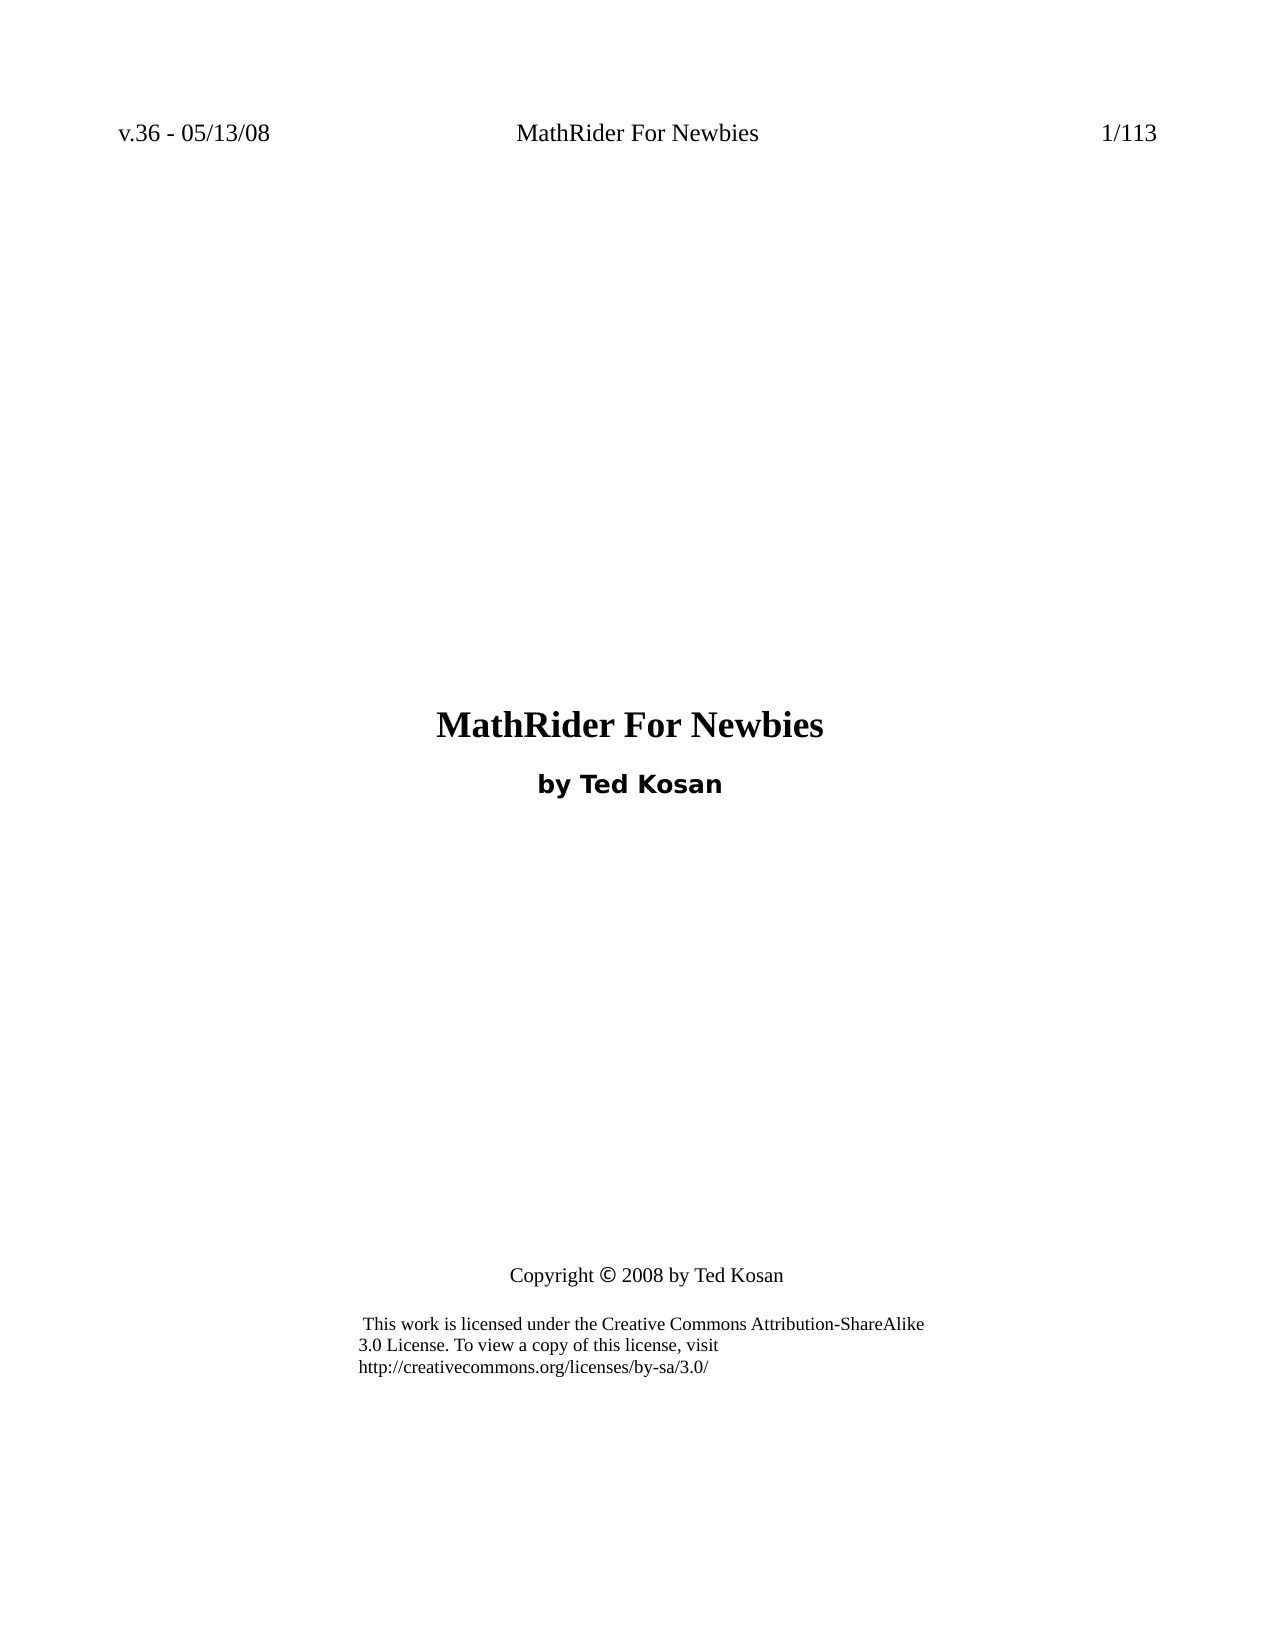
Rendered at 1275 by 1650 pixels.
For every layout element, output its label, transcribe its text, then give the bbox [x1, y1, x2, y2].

text MathRider For Newbies [427, 702, 832, 745]
text Copyright © 2008 by Ted Kosan [358, 1260, 935, 1288]
text by Ted Kosan [427, 770, 832, 799]
text This work is licensed under the Creative Commons Attribution-ShareAlike 3.0 License. To view a copy of this license, visit http://creativecommons.org/licenses/by-sa/3.0/ [358, 1313, 935, 1377]
